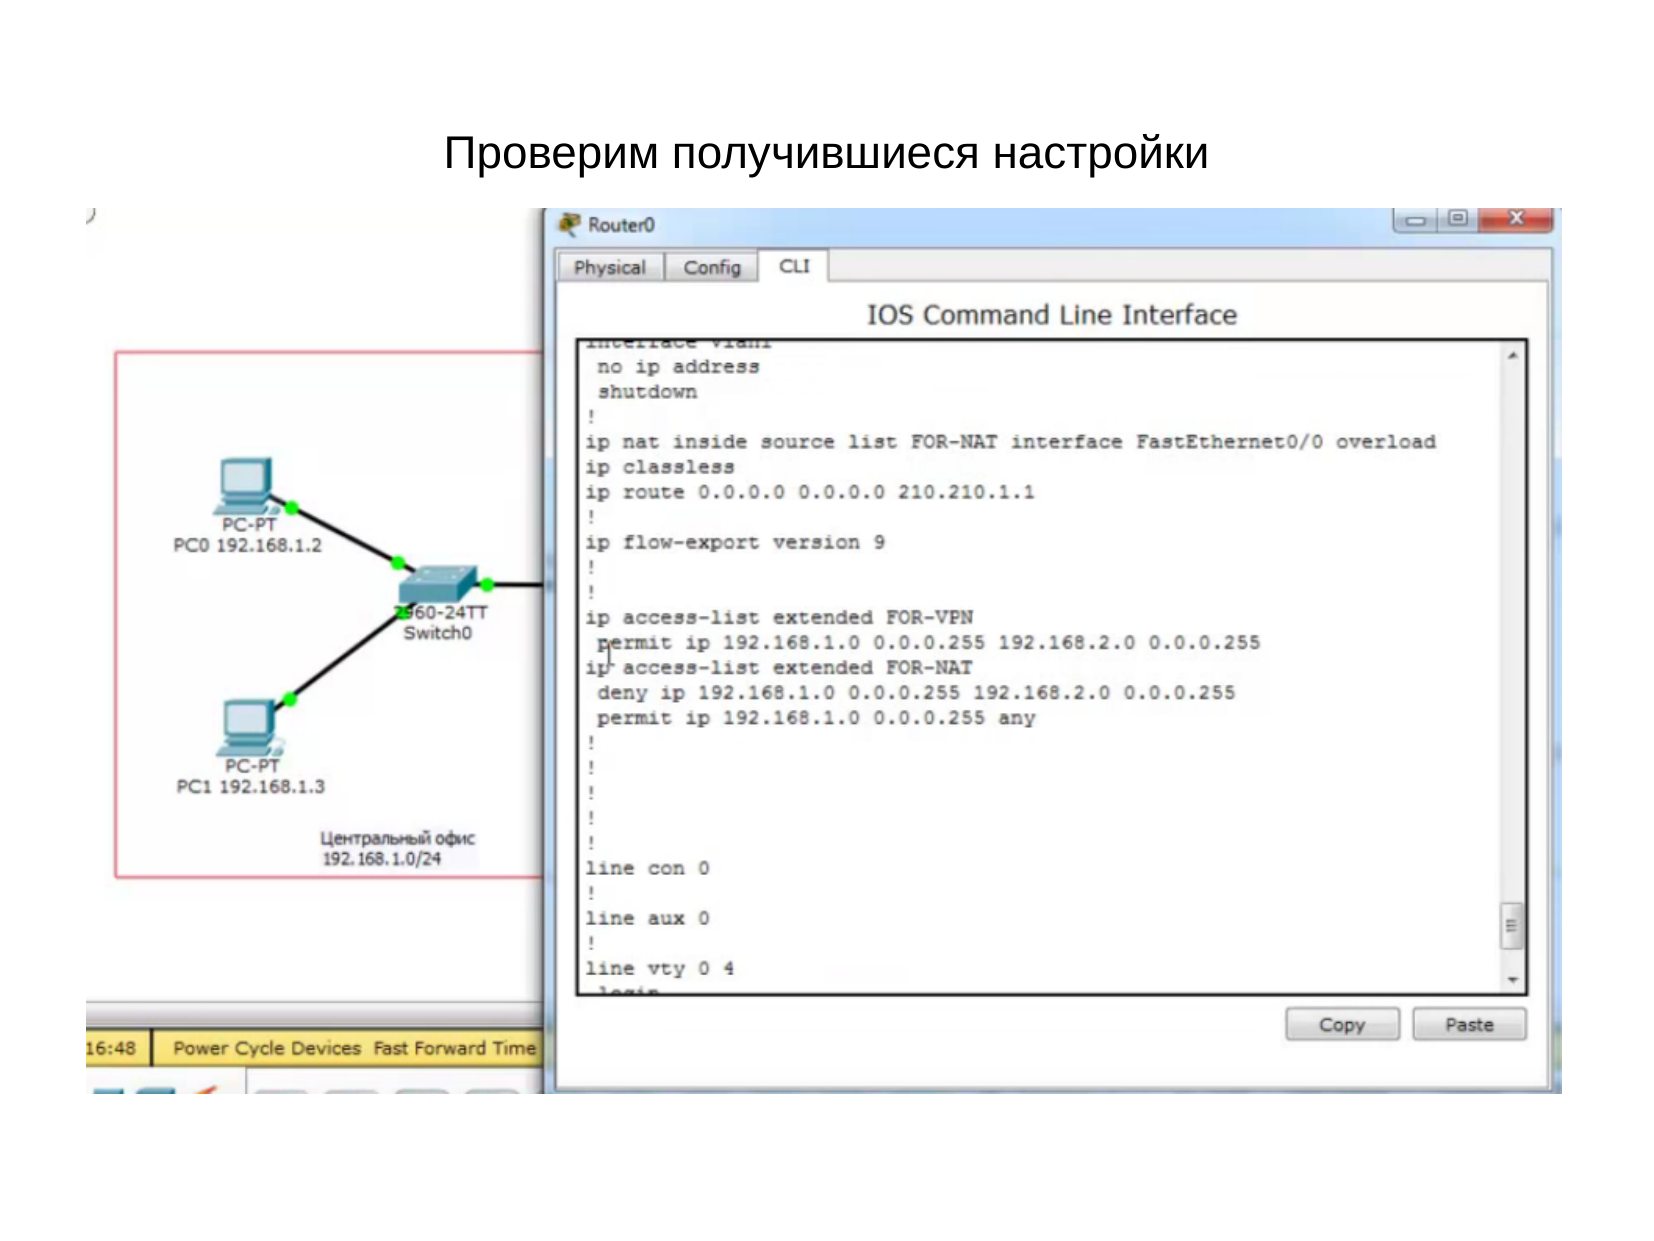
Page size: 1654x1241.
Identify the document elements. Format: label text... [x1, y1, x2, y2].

title Проверим получившиеся настройки [82, 49, 1571, 257]
picture [86, 208, 1562, 1094]
